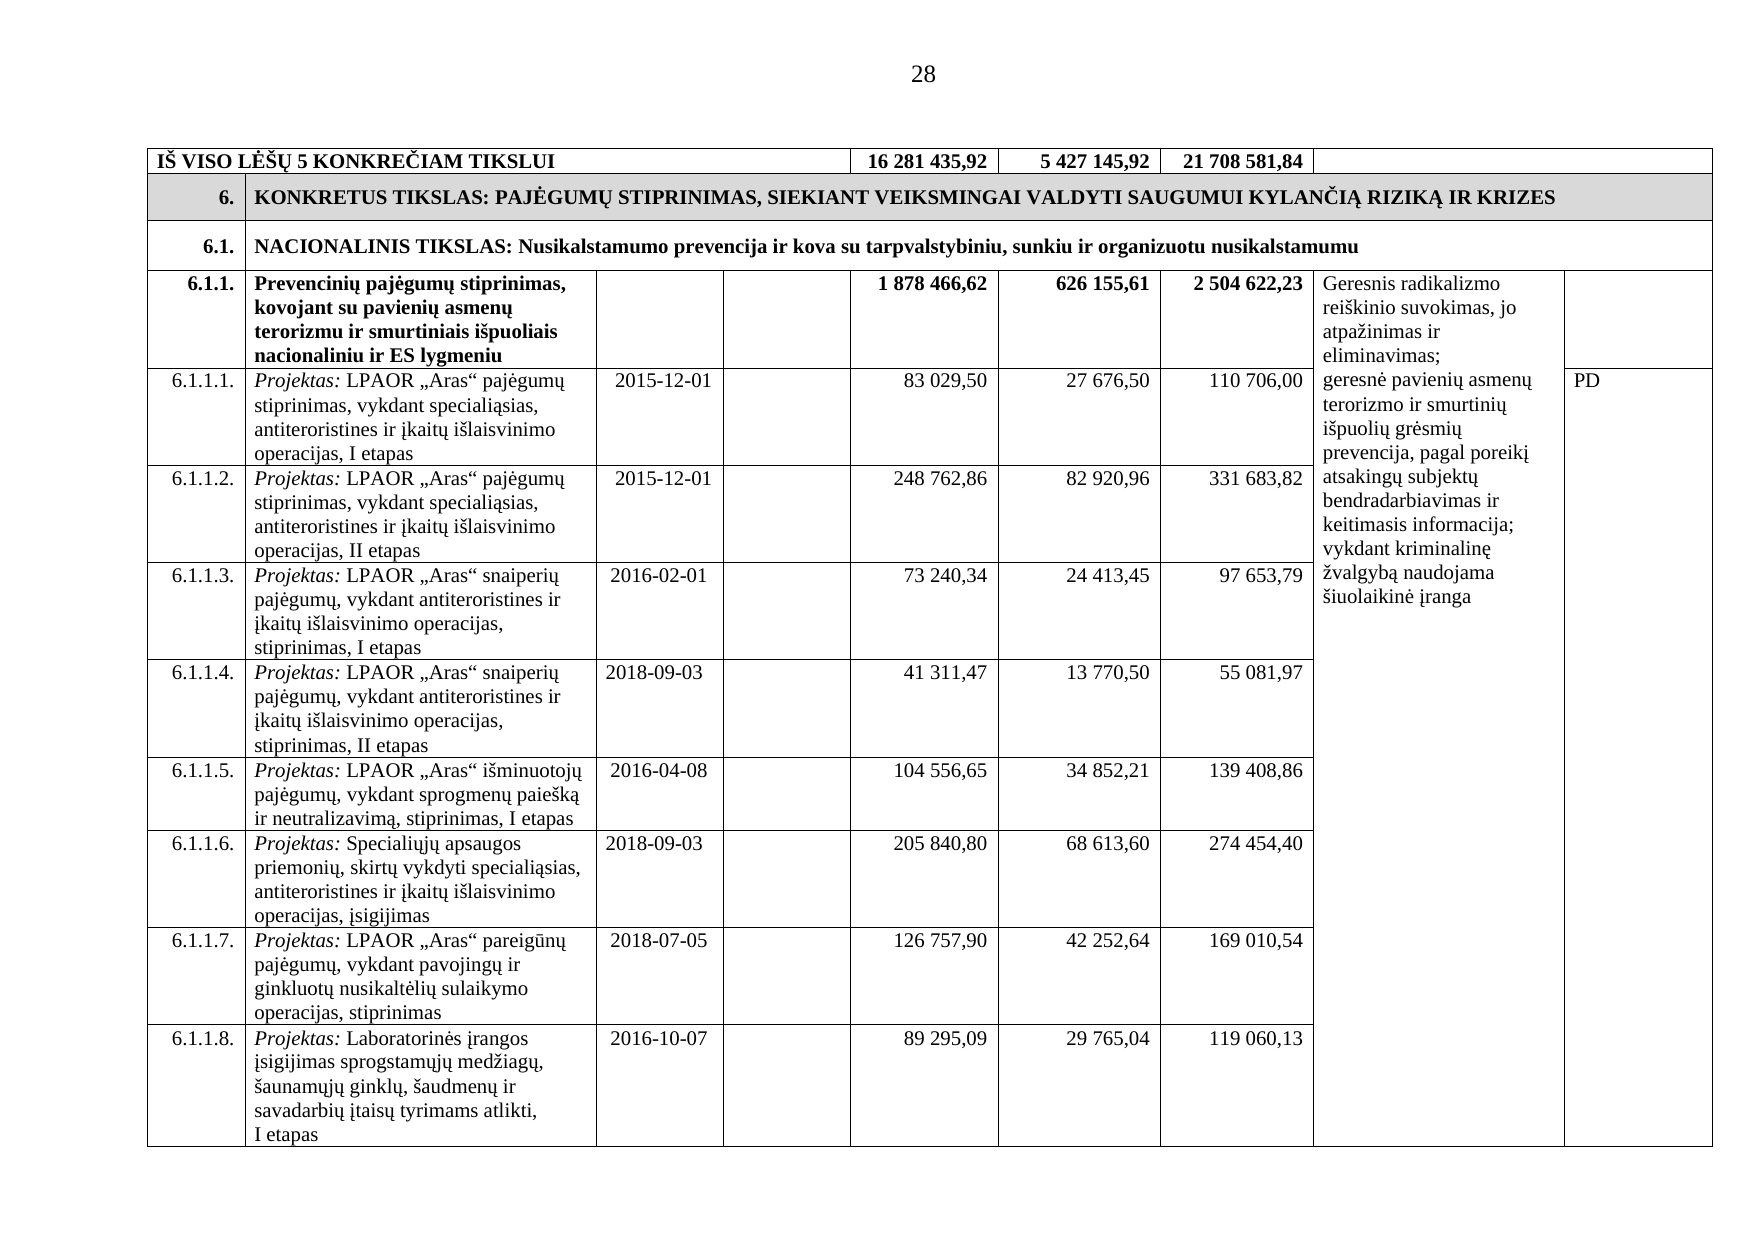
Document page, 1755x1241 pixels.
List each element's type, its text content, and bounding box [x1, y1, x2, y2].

table_cell 21 708 581,84 [1161, 149, 1313, 173]
table_cell 83 029,50 [851, 369, 998, 465]
table_cell 169 010,54 [1161, 928, 1313, 1024]
table_cell Projektas: LPAOR „Aras“ snaiperių pajėgumų, vykdant antiteroristines ir įkaitų išlaisvinimo operacijas, stiprinimas, I etapas [246, 563, 596, 659]
table_cell 104 556,65 [851, 758, 998, 830]
table_cell 41 311,47 [851, 660, 998, 757]
table_cell IŠ VISO LĖŠŲ 5 KONKREČIAM TIKSLUI [148, 149, 850, 173]
table_cell 2015-12-01 [597, 466, 723, 562]
table_cell 24 413,45 [999, 563, 1160, 659]
table_cell 6.1.1.6. [148, 831, 245, 927]
table_cell 42 252,64 [999, 928, 1160, 1024]
table_cell Projektas: Specialiųjų apsaugos priemonių, skirtų vykdyti specialiąsias, antiteroristines ir įkaitų išlaisvinimo operacijas, įsigijimas [246, 831, 596, 927]
table_cell PD [1565, 369, 1712, 1146]
table_cell [724, 1025, 850, 1146]
table_cell Projektas: LPAOR „Aras“ snaiperių pajėgumų, vykdant antiteroristines ir įkaitų išlaisvinimo operacijas, stiprinimas, II etapas [246, 660, 596, 757]
table_cell [1314, 149, 1712, 173]
table_cell 6. [148, 174, 245, 220]
table_cell 331 683,82 [1161, 466, 1313, 562]
table_cell 13 770,50 [999, 660, 1160, 757]
table_cell [724, 369, 850, 465]
table_cell 626 155,61 [999, 271, 1160, 367]
table_cell Prevencinių pajėgumų stiprinimas, kovojant su pavienių asmenų terorizmu ir smurtiniais išpuoliais nacionaliniu ir ES lygmeniu [246, 271, 596, 367]
table_cell 55 081,97 [1161, 660, 1313, 757]
table_cell [724, 660, 850, 757]
table_cell 82 920,96 [999, 466, 1160, 562]
table_cell [724, 563, 850, 659]
table_cell 2015-12-01 [597, 369, 723, 465]
table_cell 110 706,00 [1161, 369, 1313, 465]
table_cell 97 653,79 [1161, 563, 1313, 659]
table_cell Projektas: LPAOR „Aras“ pajėgumų stiprinimas, vykdant specialiąsias, antiteroristines ir įkaitų išlaisvinimo operacijas, II etapas [246, 466, 596, 562]
table_cell 205 840,80 [851, 831, 998, 927]
table_cell 73 240,34 [851, 563, 998, 659]
table_cell 6.1.1.4. [148, 660, 245, 757]
table_cell Geresnis radikalizmo reiškinio suvokimas, jo atpažinimas ir eliminavimas; geresnė pavienių asmenų terorizmo ir smurtinių išpuolių grėsmių prevencija, pagal poreikį atsakingų subjektų bendradarbiavimas ir keitimasis informacija; vykdant kriminalinę žvalgybą naudojama šiuolaikinė įranga [1314, 271, 1564, 1146]
table_cell Projektas: Laboratorinės įrangos įsigijimas sprogstamųjų medžiagų, šaunamųjų ginklų, šaudmenų ir savadarbių įtaisų tyrimams atlikti, I etapas [246, 1025, 596, 1146]
table_cell 68 613,60 [999, 831, 1160, 927]
table_cell 29 765,04 [999, 1025, 1160, 1146]
table_cell 16 281 435,92 [851, 149, 998, 173]
table_cell Projektas: LPAOR „Aras“ pareigūnų pajėgumų, vykdant pavojingų ir ginkluotų nusikaltėlių sulaikymo operacijas, stiprinimas [246, 928, 596, 1024]
table_cell 6.1.1.5. [148, 758, 245, 830]
table_cell 6.1.1.8. [148, 1025, 245, 1146]
table_cell 274 454,40 [1161, 831, 1313, 927]
table_cell [724, 758, 850, 830]
table_cell 126 757,90 [851, 928, 998, 1024]
table_cell 119 060,13 [1161, 1025, 1313, 1146]
table_cell [724, 928, 850, 1024]
table_cell 6.1.1.3. [148, 563, 245, 659]
table_cell [597, 271, 723, 367]
table_cell NACIONALINIS TIKSLAS: Nusikalstamumo prevencija ir kova su tarpvalstybiniu, sunkiu ir organizuotu nusikalstamumu [246, 221, 1712, 270]
table_cell 27 676,50 [999, 369, 1160, 465]
table_cell Projektas: LPAOR „Aras“ pajėgumų stiprinimas, vykdant specialiąsias, antiteroristines ir įkaitų išlaisvinimo operacijas, I etapas [246, 369, 596, 465]
table_cell 2018-09-03 [597, 660, 723, 757]
table_cell 6.1. [148, 221, 245, 270]
table_cell [724, 466, 850, 562]
table_cell 34 852,21 [999, 758, 1160, 830]
table_cell 139 408,86 [1161, 758, 1313, 830]
table_cell 2016-02-01 [597, 563, 723, 659]
table_cell 6.1.1.1. [148, 369, 245, 465]
table_cell 2018-07-05 [597, 928, 723, 1024]
table_cell 248 762,86 [851, 466, 998, 562]
table_cell KONKRETUS TIKSLAS: PAJĖGUMŲ STIPRINIMAS, SIEKIANT VEIKSMINGAI VALDYTI SAUGUMUI KYLANČIĄ RIZIKĄ IR KRIZES [246, 174, 1712, 220]
table_cell [724, 831, 850, 927]
table_cell 2016-10-07 [597, 1025, 723, 1146]
table_cell 89 295,09 [851, 1025, 998, 1146]
table_cell [1565, 271, 1712, 367]
table_cell 2016-04-08 [597, 758, 723, 830]
table_cell 6.1.1. [148, 271, 245, 367]
table_cell [724, 271, 850, 367]
table_cell 2018-09-03 [597, 831, 723, 927]
table_cell 6.1.1.2. [148, 466, 245, 562]
table_cell 1 878 466,62 [851, 271, 998, 367]
table_cell Projektas: LPAOR „Aras“ išminuotojų pajėgumų, vykdant sprogmenų paiešką ir neutralizavimą, stiprinimas, I etapas [246, 758, 596, 830]
table_cell 6.1.1.7. [148, 928, 245, 1024]
table_cell 2 504 622,23 [1161, 271, 1313, 367]
table_cell 5 427 145,92 [999, 149, 1160, 173]
